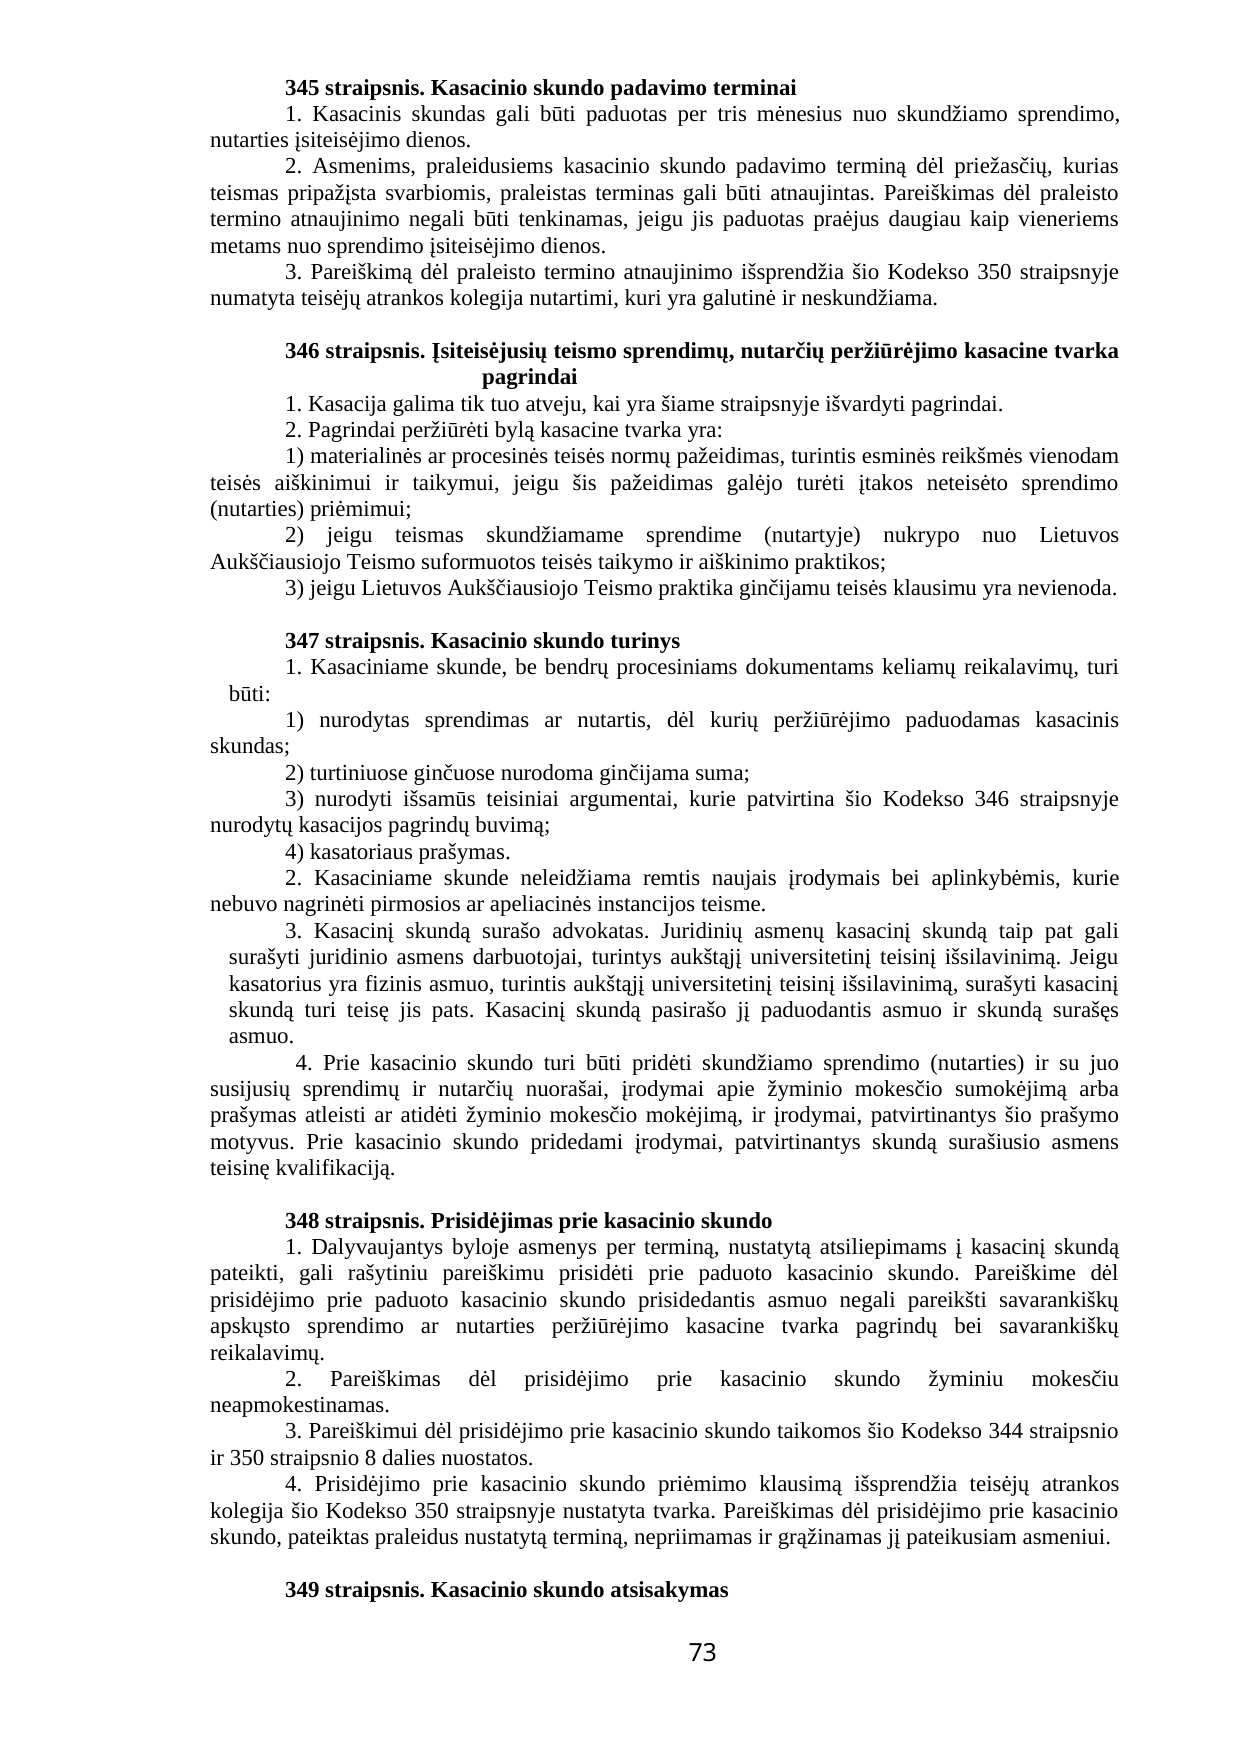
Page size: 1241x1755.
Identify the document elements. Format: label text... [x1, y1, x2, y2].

text 3. Pareiškimui dėl prisidėjimo prie kasacinio skundo taikomos šio Kodekso 344 straipsnio ir 350 straipsnio 8 dalies nuostatos. [210, 1418, 1120, 1470]
text 347 straipsnis. Kasacinio skundo turinys [210, 627, 1120, 653]
text 348 straipsnis. Prisidėjimas prie kasacinio skundo [229, 1207, 1120, 1233]
text 2. Pagrindai peržiūrėti bylą kasacine tvarka yra: [210, 416, 1120, 442]
text 3) jeigu Lietuvos Aukščiausiojo Teismo praktika ginčijamu teisės klausimu yra nevienoda. [210, 574, 1120, 601]
text 2. Asmenims, praleidusiems kasacinio skundo padavimo terminą dėl priežasčių, kurias teismas pripažįsta svarbiomis, praleistas terminas gali būti atnaujintas. Pareiškimas dėl praleisto termino atnaujinimo negali būti tenkinamas, jeigu jis paduotas praėjus daugiau kaip vieneriems metams nuo sprendimo įsiteisėjimo dienos. [210, 153, 1120, 258]
text 1) nurodytas sprendimas ar nutartis, dėl kurių peržiūrėjimo paduodamas kasacinis skundas; [210, 706, 1120, 759]
text 2) jeigu teismas skundžiamame sprendime (nutartyje) nukrypo nuo Lietuvos Aukščiausiojo Teismo suformuotos teisės taikymo ir aiškinimo praktikos; [210, 522, 1120, 574]
text 2. Kasaciniame skunde neleidžiama remtis naujais įrodymais bei aplinkybėmis, kurie nebuvo nagrinėti pirmosios ar apeliacinės instancijos teisme. [210, 864, 1120, 917]
text 1) materialinės ar procesinės teisės normų pažeidimas, turintis esminės reikšmės vienodam teisės aiškinimui ir taikymui, jeigu šis pažeidimas galėjo turėti įtakos neteisėto sprendimo (nutarties) priėmimui; [210, 442, 1120, 522]
text 346 straipsnis. Įsiteisėjusių teismo sprendimų, nutarčių peržiūrėjimo kasacine tvarka pagrindai [285, 337, 1120, 390]
text 1. Kasacija galima tik tuo atveju, kai yra šiame straipsnyje išvardyti pagrindai. [210, 390, 1120, 416]
text 349 straipsnis. Kasacinio skundo atsisakymas [210, 1576, 1120, 1602]
text 3) nurodyti išsamūs teisiniai argumentai, kurie patvirtina šio Kodekso 346 straipsnyje nurodytų kasacijos pagrindų buvimą; [210, 785, 1120, 838]
text 3. Pareiškimą dėl praleisto termino atnaujinimo išsprendžia šio Kodekso 350 straipsnyje numatyta teisėjų atrankos kolegija nutartimi, kuri yra galutinė ir neskundžiama. [210, 258, 1120, 311]
text 2. Pareiškimas dėl prisidėjimo prie kasacinio skundo žyminiu mokesčiu neapmokestinamas. [210, 1365, 1120, 1418]
text 4. Prisidėjimo prie kasacinio skundo priėmimo klausimą išsprendžia teisėjų atrankos kolegija šio Kodekso 350 straipsnyje nustatyta tvarka. Pareiškimas dėl prisidėjimo prie kasacinio skundo, pateiktas praleidus nustatytą terminą, nepriimamas ir grąžinamas jį pateikusiam asmeniui. [210, 1470, 1120, 1549]
text 4. Prie kasacinio skundo turi būti pridėti skundžiamo sprendimo (nutarties) ir su juo susijusių sprendimų ir nutarčių nuorašai, įrodymai apie žyminio mokesčio sumokėjimą arba prašymas atleisti ar atidėti žyminio mokesčio mokėjimą, ir įrodymai, patvirtinantys šio prašymo motyvus. Prie kasacinio skundo pridedami įrodymai, patvirtinantys skundą surašiusio asmens teisinę kvalifikaciją. [210, 1049, 1120, 1180]
text 1. Kasacinis skundas gali būti paduotas per tris mėnesius nuo skundžiamo sprendimo, nutarties įsiteisėjimo dienos. [210, 100, 1120, 153]
text 345 straipsnis. Kasacinio skundo padavimo terminai [210, 73, 1120, 100]
text 2) turtiniuose ginčuose nurodoma ginčijama suma; [210, 759, 1120, 785]
text 1. Kasaciniame skunde, be bendrų procesiniams dokumentams keliamų reikalavimų, turi būti: [229, 653, 1120, 706]
text 1. Dalyvaujantys byloje asmenys per terminą, nustatytą atsiliepimams į kasacinį skundą pateikti, gali rašytiniu pareiškimu prisidėti prie paduoto kasacinio skundo. Pareiškime dėl prisidėjimo prie paduoto kasacinio skundo prisidedantis asmuo negali pareikšti savarankiškų apskųsto sprendimo ar nutarties peržiūrėjimo kasacine tvarka pagrindų bei savarankiškų reikalavimų. [210, 1233, 1120, 1365]
text 3. Kasacinį skundą surašo advokatas. Juridinių asmenų kasacinį skundą taip pat gali surašyti juridinio asmens darbuotojai, turintys aukštąjį universitetinį teisinį išsilavinimą. Jeigu kasatorius yra fizinis asmuo, turintis aukštąjį universitetinį teisinį išsilavinimą, surašyti kasacinį skundą turi teisę jis pats. Kasacinį skundą pasirašo jį paduodantis asmuo ir skundą surašęs asmuo. [229, 917, 1120, 1049]
text 4) kasatoriaus prašymas. [210, 838, 1120, 864]
